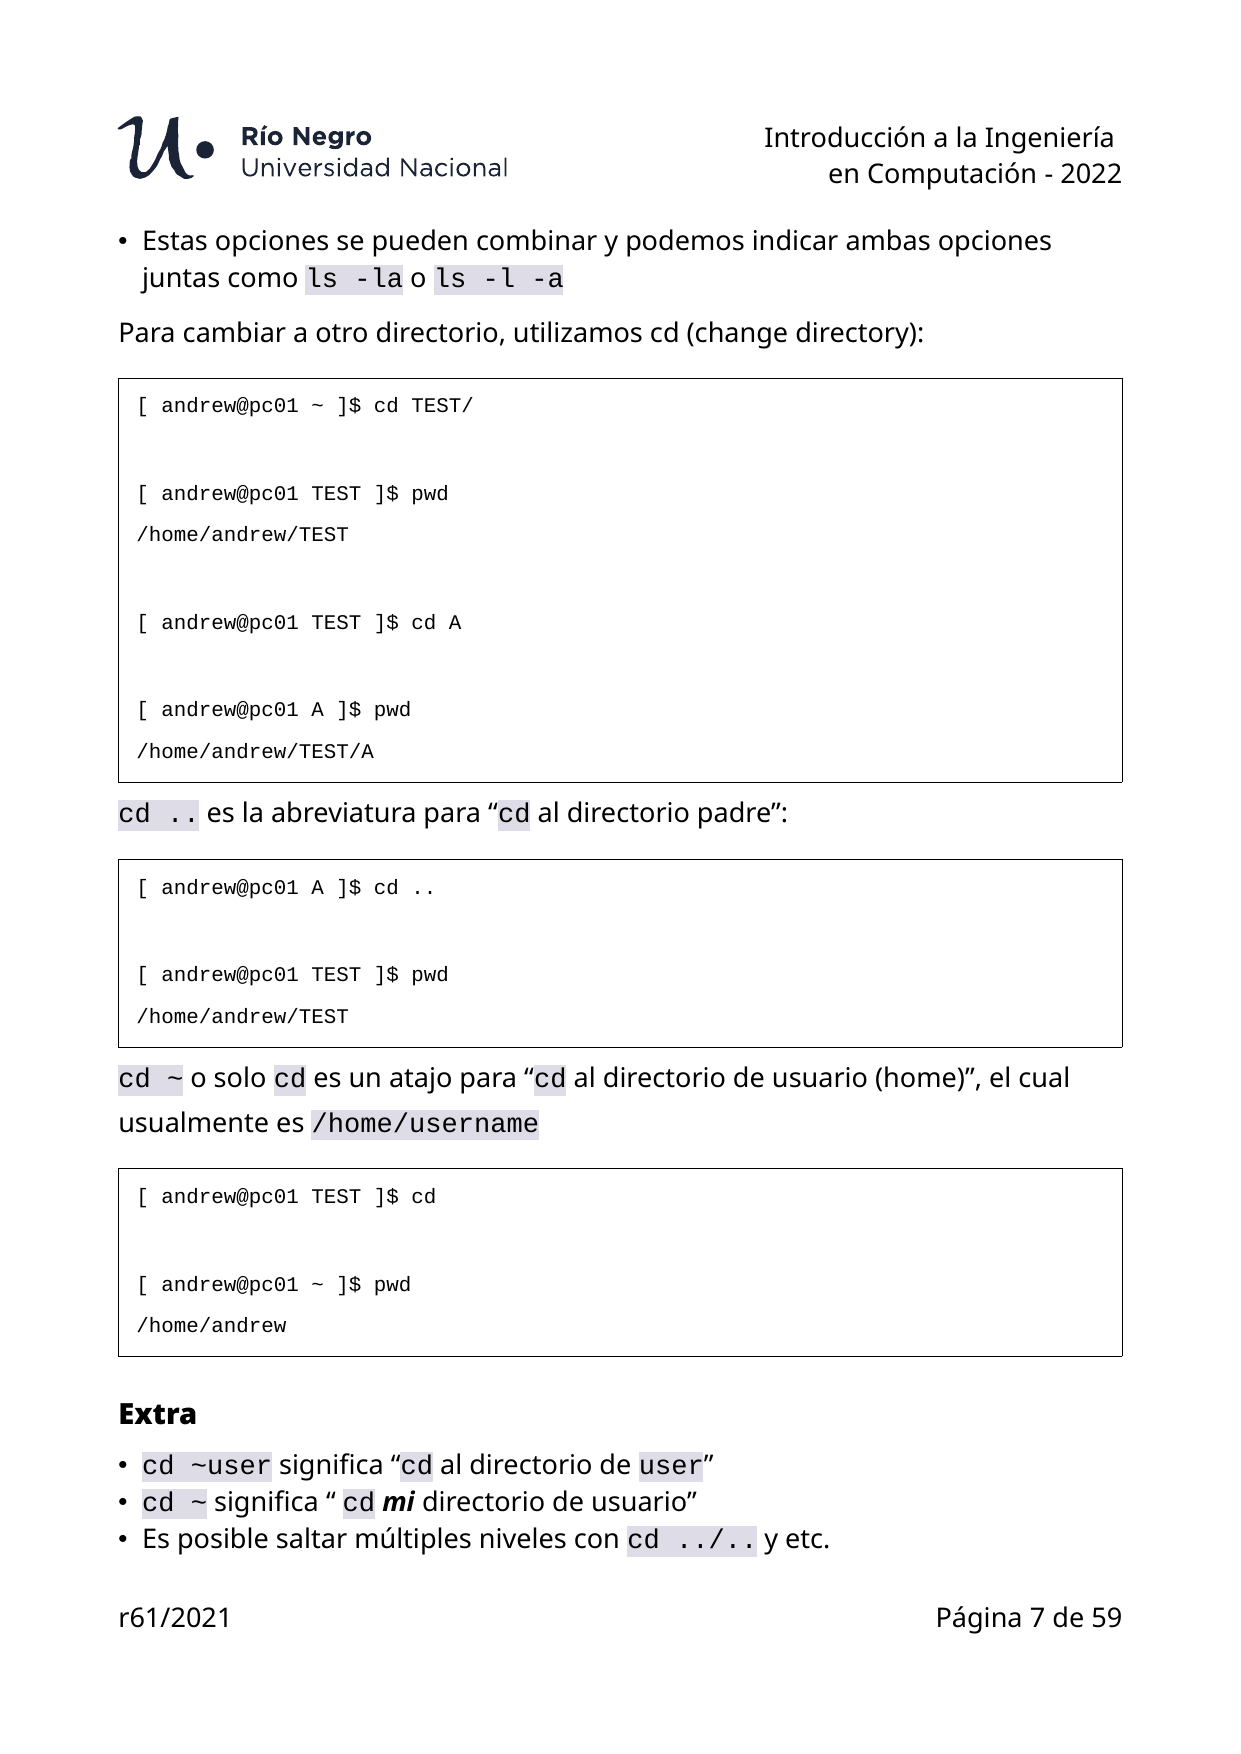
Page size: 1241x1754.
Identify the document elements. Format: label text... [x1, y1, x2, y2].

text [ andrew@pc01 TEST ]$ pwd [119, 946, 1122, 988]
text [ andrew@pc01 TEST ]$ pwd [119, 465, 1122, 507]
subtitle Extra [118, 1393, 1122, 1433]
list Es posible saltar múltiples niveles con cd ../.. y etc. [118, 1519, 1122, 1557]
text [ andrew@pc01 ~ ]$ pwd [119, 1256, 1122, 1297]
text /home/andrew/TEST [119, 988, 1122, 1047]
text [ andrew@pc01 A ]$ cd .. [119, 860, 1122, 900]
text [ andrew@pc01 ~ ]$ cd TEST/ [119, 379, 1122, 419]
text /home/andrew/TEST/A [119, 723, 1122, 782]
text /home/andrew [119, 1297, 1122, 1356]
text /home/andrew/TEST [119, 507, 1122, 548]
text Para cambiar a otro directorio, utilizamos cd (change directory): [118, 313, 1122, 350]
text [ andrew@pc01 TEST ]$ cd [119, 1169, 1122, 1210]
list Estas opciones se pueden combinar y podemos indicar ambas opciones juntas como ls -la o ls -l -a [118, 221, 1122, 295]
list cd ~ significa “ cd mi directorio de usuario” [118, 1482, 1122, 1519]
text cd ~ o solo cd es un atajo para “cd al directorio de usuario (home)”, el cual usualmente es /home/username [118, 1059, 1122, 1140]
text [ andrew@pc01 A ]$ pwd [119, 682, 1122, 723]
text [ andrew@pc01 TEST ]$ cd A [119, 594, 1122, 636]
text cd .. es la abreviatura para “cd al directorio padre”: [118, 794, 1122, 831]
list cd ~user significa “cd al directorio de user” [118, 1445, 1122, 1482]
